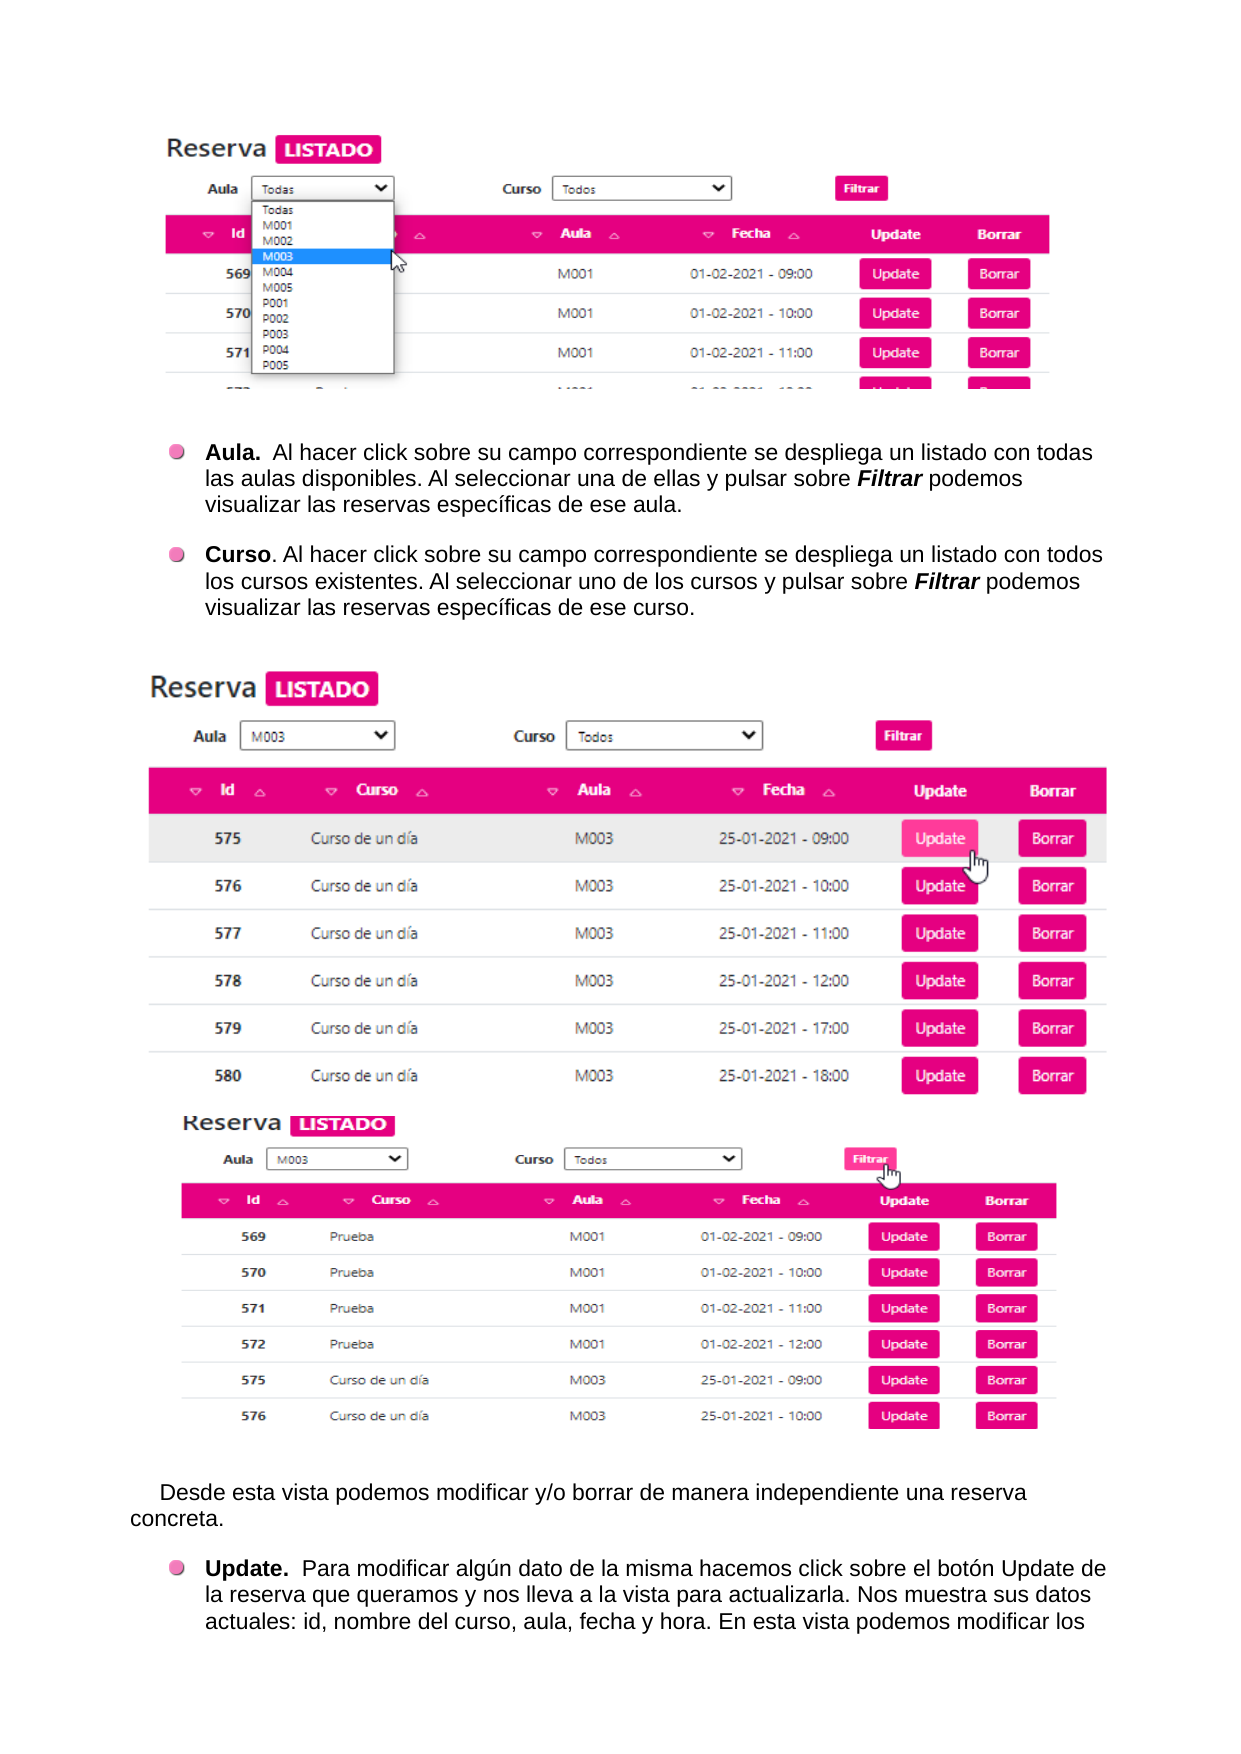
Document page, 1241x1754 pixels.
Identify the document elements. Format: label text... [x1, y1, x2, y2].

list Aula. Al hacer click sobre su campo correspondiente se despliega un listado con todas las aulas disponibles. Al seleccionar una de ellas y pulsar sobre Filtrar podemos visualizar las reservas específicas de ese aula. [167, 439, 1122, 518]
picture [156, 128, 1058, 389]
picture [127, 663, 1114, 1429]
picture [168, 443, 186, 461]
list Update. Para modificar algún dato de la misma hacemos click sobre el botón Update de la reserva que queramos y nos lleva a la vista para actualizarla. Nos muestra sus datos actuales: id, nombre del curso, aula, fecha y hora. En esta vista podemos modificar los [167, 1555, 1122, 1634]
picture [168, 546, 186, 563]
list Curso. Al hacer click sobre su campo correspondiente se despliega un listado con todos los cursos existentes. Al seleccionar uno de los cursos y pulsar sobre Filtrar podemos visualizar las reservas específicas de ese curso. [167, 541, 1122, 620]
text Desde esta vista podemos modificar y/o borrar de manera independiente una reserva concreta. [130, 1479, 1116, 1532]
picture [168, 1559, 186, 1577]
